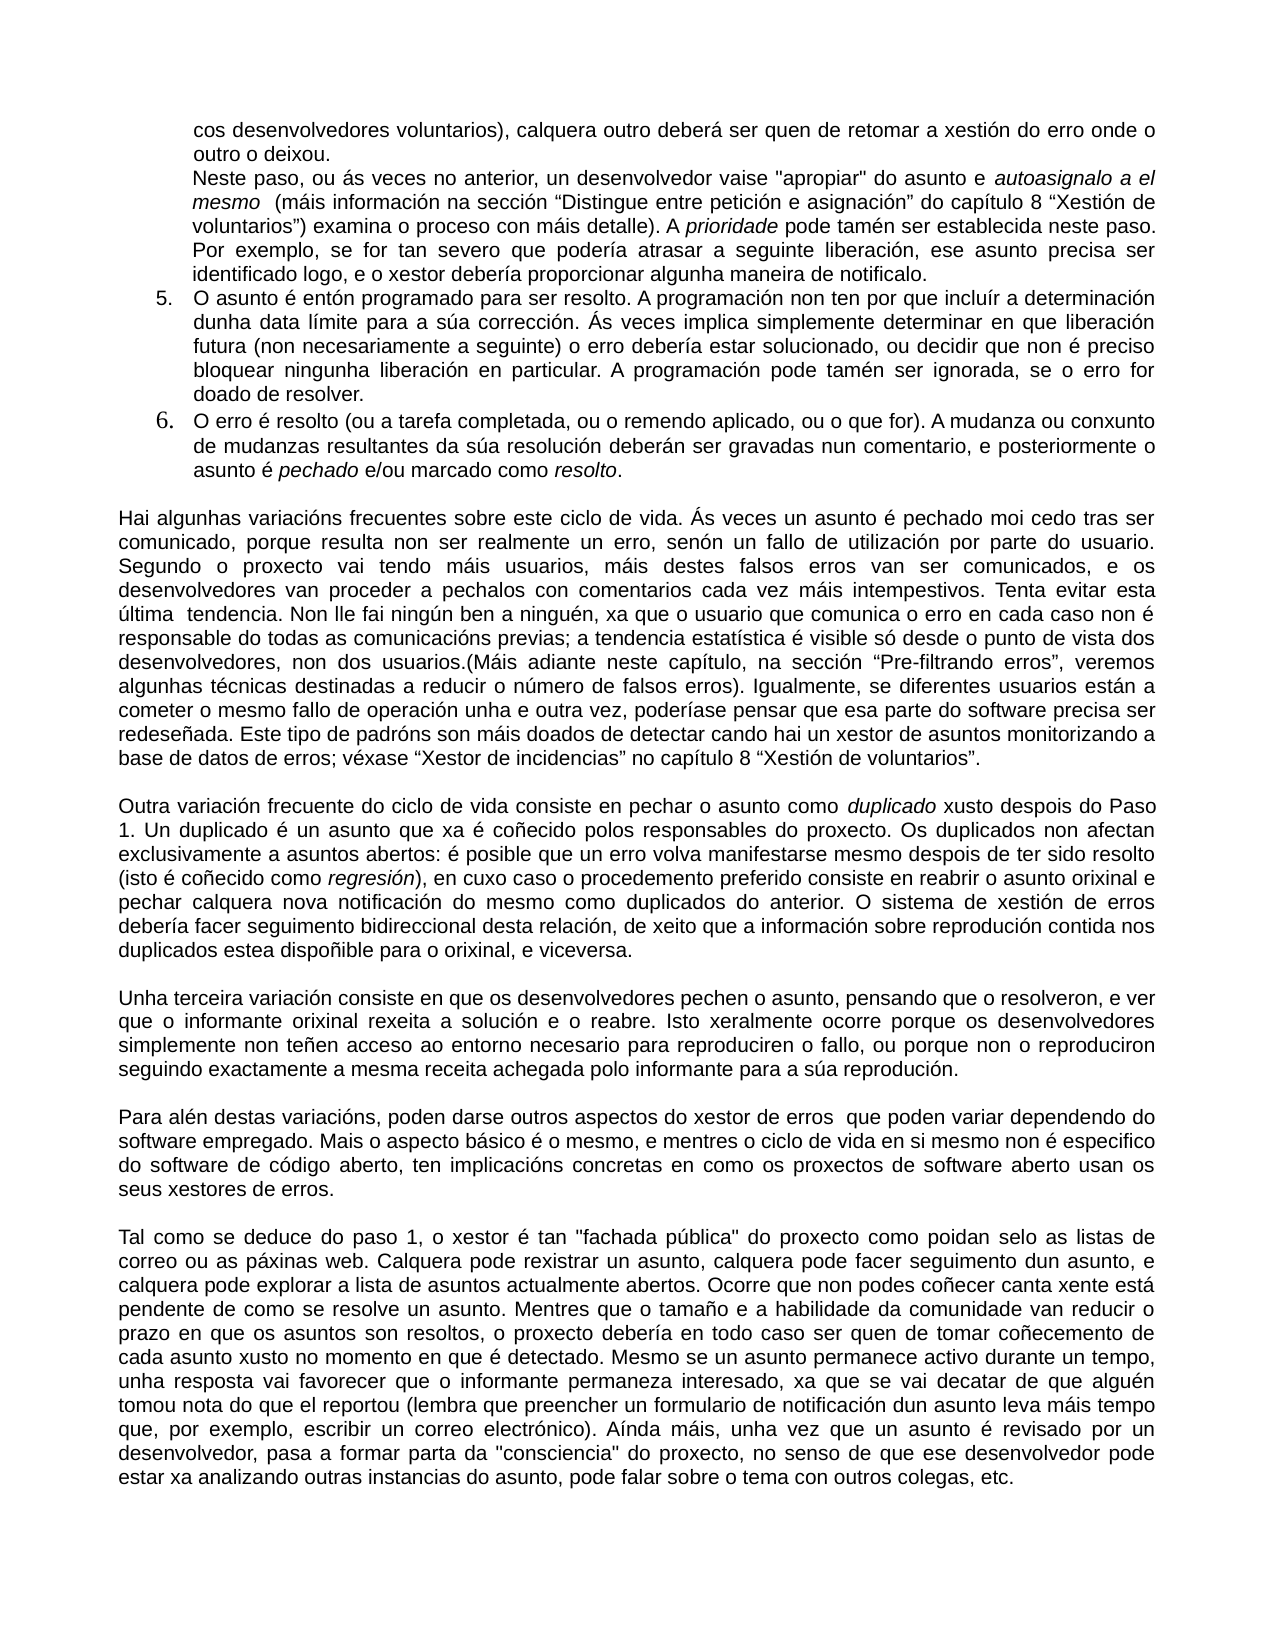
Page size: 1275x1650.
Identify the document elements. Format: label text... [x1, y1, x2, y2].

list O asunto é entón programado para ser resolto. A programación non ten por que incluír a determinación dunha data límite para a súa corrección. Ás veces implica simplemente determinar en que liberación futura (non necesariamente a seguinte) o erro debería estar solucionado, ou decidir que non é preciso bloquear ningunha liberación en particular. A programación pode tamén ser ignorada, se o erro for doado de resolver. [156, 286, 1157, 406]
list O erro é resolto (ou a tarefa completada, ou o remendo aplicado, ou o que for). A mudanza ou conxunto de mudanzas resultantes da súa resolución deberán ser gravadas nun comentario, e posteriormente o asunto é pechado e/ou marcado como resolto. [156, 406, 1157, 482]
text Outra variación frecuente do ciclo de vida consiste en pechar o asunto como duplicado xusto despois do Paso 1. Un duplicado é un asunto que xa é coñecido polos responsables do proxecto. Os duplicados non afectan exclusivamente a asuntos abertos: é posible que un erro volva manifestarse mesmo despois de ter sido resolto (isto é coñecido como regresión), en cuxo caso o procedemento preferido consiste en reabrir o asunto orixinal e pechar calquera nova notificación do mesmo como duplicados do anterior. O sistema de xestión de erros debería facer seguimento bidireccional desta relación, de xeito que a información sobre reprodución contida nos duplicados estea dispoñible para o orixinal, e viceversa. [118, 794, 1157, 961]
text Tal como se deduce do paso 1, o xestor é tan "fachada pública" do proxecto como poidan selo as listas de correo ou as páxinas web. Calquera pode rexistrar un asunto, calquera pode facer seguimento dun asunto, e calquera pode explorar a lista de asuntos actualmente abertos. Ocorre que non podes coñecer canta xente está pendente de como se resolve un asunto. Mentres que o tamaño e a habilidade da comunidade van reducir o prazo en que os asuntos son resoltos, o proxecto debería en todo caso ser quen de tomar coñecemento de cada asunto xusto no momento en que é detectado. Mesmo se un asunto permanece activo durante un tempo, unha resposta vai favorecer que o informante permaneza interesado, xa que se vai decatar de que alguén tomou nota do que el reportou (lembra que preencher un formulario de notificación dun asunto leva máis tempo que, por exemplo, escribir un correo electrónico). Aínda máis, unha vez que un asunto é revisado por un desenvolvedor, pasa a formar parta da "consciencia" do proxecto, no senso de que ese desenvolvedor pode estar xa analizando outras instancias do asunto, pode falar sobre o tema con outros colegas, etc. [118, 1225, 1157, 1488]
text Hai algunhas variacións frecuentes sobre este ciclo de vida. Ás veces un asunto é pechado moi cedo tras ser comunicado, porque resulta non ser realmente un erro, senón un fallo de utilización por parte do usuario. Segundo o proxecto vai tendo máis usuarios, máis destes falsos erros van ser comunicados, e os desenvolvedores van proceder a pechalos con comentarios cada vez máis intempestivos. Tenta evitar esta última tendencia. Non lle fai ningún ben a ninguén, xa que o usuario que comunica o erro en cada caso non é responsable do todas as comunicacións previas; a tendencia estatística é visible só desde o punto de vista dos desenvolvedores, non dos usuarios.(Máis adiante neste capítulo, na sección “Pre-filtrando erros”, veremos algunhas técnicas destinadas a reducir o número de falsos erros). Igualmente, se diferentes usuarios están a cometer o mesmo fallo de operación unha e outra vez, poderíase pensar que esa parte do software precisa ser redeseñada. Este tipo de padróns son máis doados de detectar cando hai un xestor de asuntos monitorizando a base de datos de erros; véxase “Xestor de incidencias” no capítulo 8 “Xestión de voluntarios”. [118, 506, 1157, 770]
text Neste paso, ou ás veces no anterior, un desenvolvedor vaise "apropiar" do asunto e autoasignalo a el mesmo (máis información na sección “Distingue entre petición e asignación” do capítulo 8 “Xestión de voluntarios”) examina o proceso con máis detalle). A prioridade pode tamén ser establecida neste paso. Por exemplo, se for tan severo que podería atrasar a seguinte liberación, ese asunto precisa ser identificado logo, e o xestor debería proporcionar algunha maneira de notificalo. [192, 166, 1157, 286]
list cos desenvolvedores voluntarios), calquera outro deberá ser quen de retomar a xestión do erro onde o outro o deixou. [156, 118, 1157, 166]
text Unha terceira variación consiste en que os desenvolvedores pechen o asunto, pensando que o resolveron, e ver que o informante orixinal rexeita a solución e o reabre. Isto xeralmente ocorre porque os desenvolvedores simplemente non teñen acceso ao entorno necesario para reproduciren o fallo, ou porque non o reproduciron seguindo exactamente a mesma receita achegada polo informante para a súa reprodución. [118, 985, 1157, 1081]
text Para alén destas variacións, poden darse outros aspectos do xestor de erros que poden variar dependendo do software empregado. Mais o aspecto básico é o mesmo, e mentres o ciclo de vida en si mesmo non é especifico do software de código aberto, ten implicacións concretas en como os proxectos de software aberto usan os seus xestores de erros. [118, 1105, 1157, 1201]
